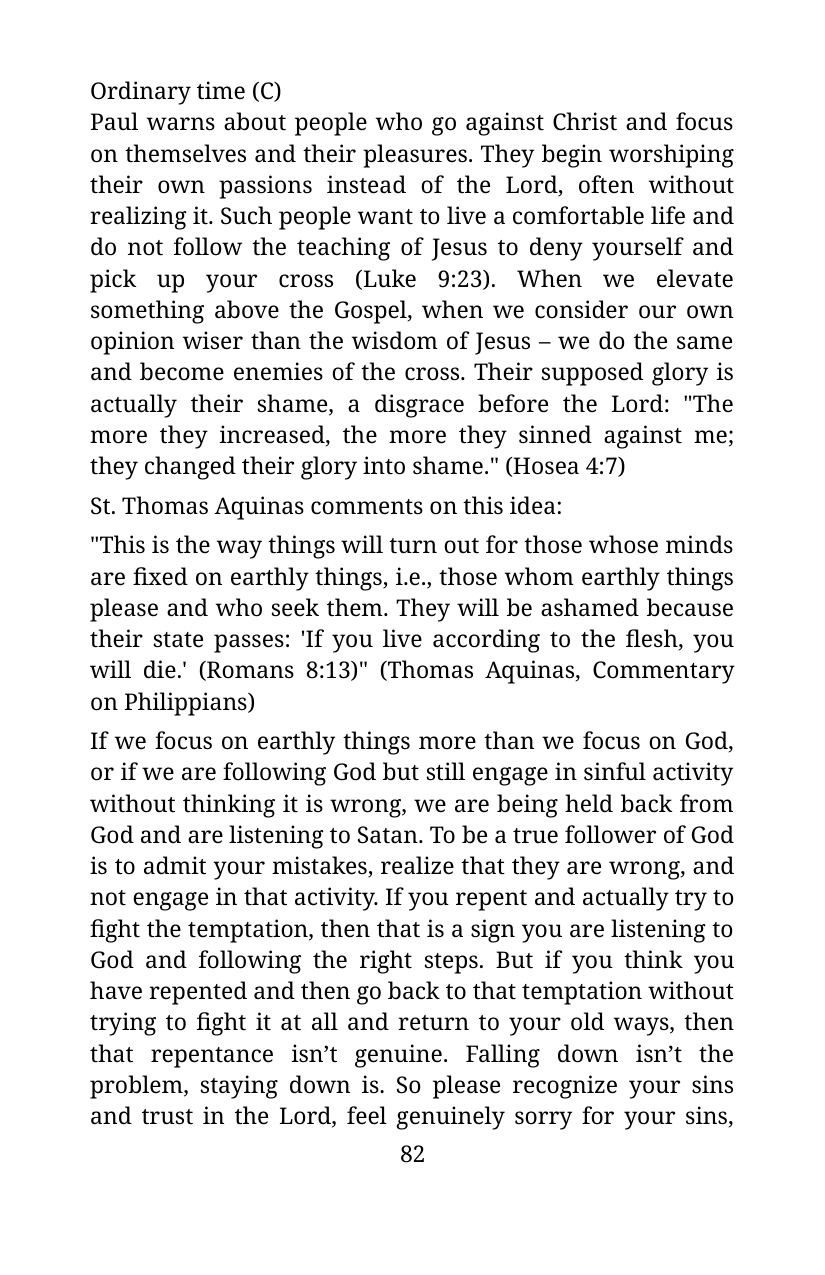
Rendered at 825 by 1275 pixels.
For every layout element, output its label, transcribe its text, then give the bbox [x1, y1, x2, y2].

text "This is the way things will turn out for those whose minds are fixed on earthly things, i.e., those whom earthly things please and who seek them. They will be ashamed because their state passes: 'If you live according to the flesh, you will die.' (Romans 8:13)" (Thomas Aquinas, Commentary on Philippians) [90, 529, 735, 717]
text St. Thomas Aquinas comments on this idea: [90, 489, 735, 521]
text If we focus on earthly things more than we focus on God, or if we are following God but still engage in sinful activity without thinking it is wrong, we are being held back from God and are listening to Satan. To be a true follower of God is to admit your mistakes, realize that they are wrong, and not engage in that activity. If you repent and actually try to fight the temptation, then that is a sign you are listening to God and following the right steps. But if you think you have repented and then go back to that temptation without trying to fight it at all and return to your old ways, then that repentance isn’t genuine. Falling down isn’t the problem, staying down is. So please recognize your sins and trust in the Lord, feel genuinely sorry for your sins, [90, 725, 735, 1131]
text Paul warns about people who go against Christ and focus on themselves and their pleasures. They begin worshiping their own passions instead of the Lord, often without realizing it. Such people want to live a comfortable life and do not follow the teaching of Jesus to deny yourself and pick up your cross (Luke 9:23). When we elevate something above the Gospel, when we consider our own opinion wiser than the wisdom of Jesus – we do the same and become enemies of the cross. Their supposed glory is actually their shame, a disgrace before the Lord: "The more they increased, the more they sinned against me; they changed their glory into shame." (Hosea 4:7) [90, 106, 735, 481]
